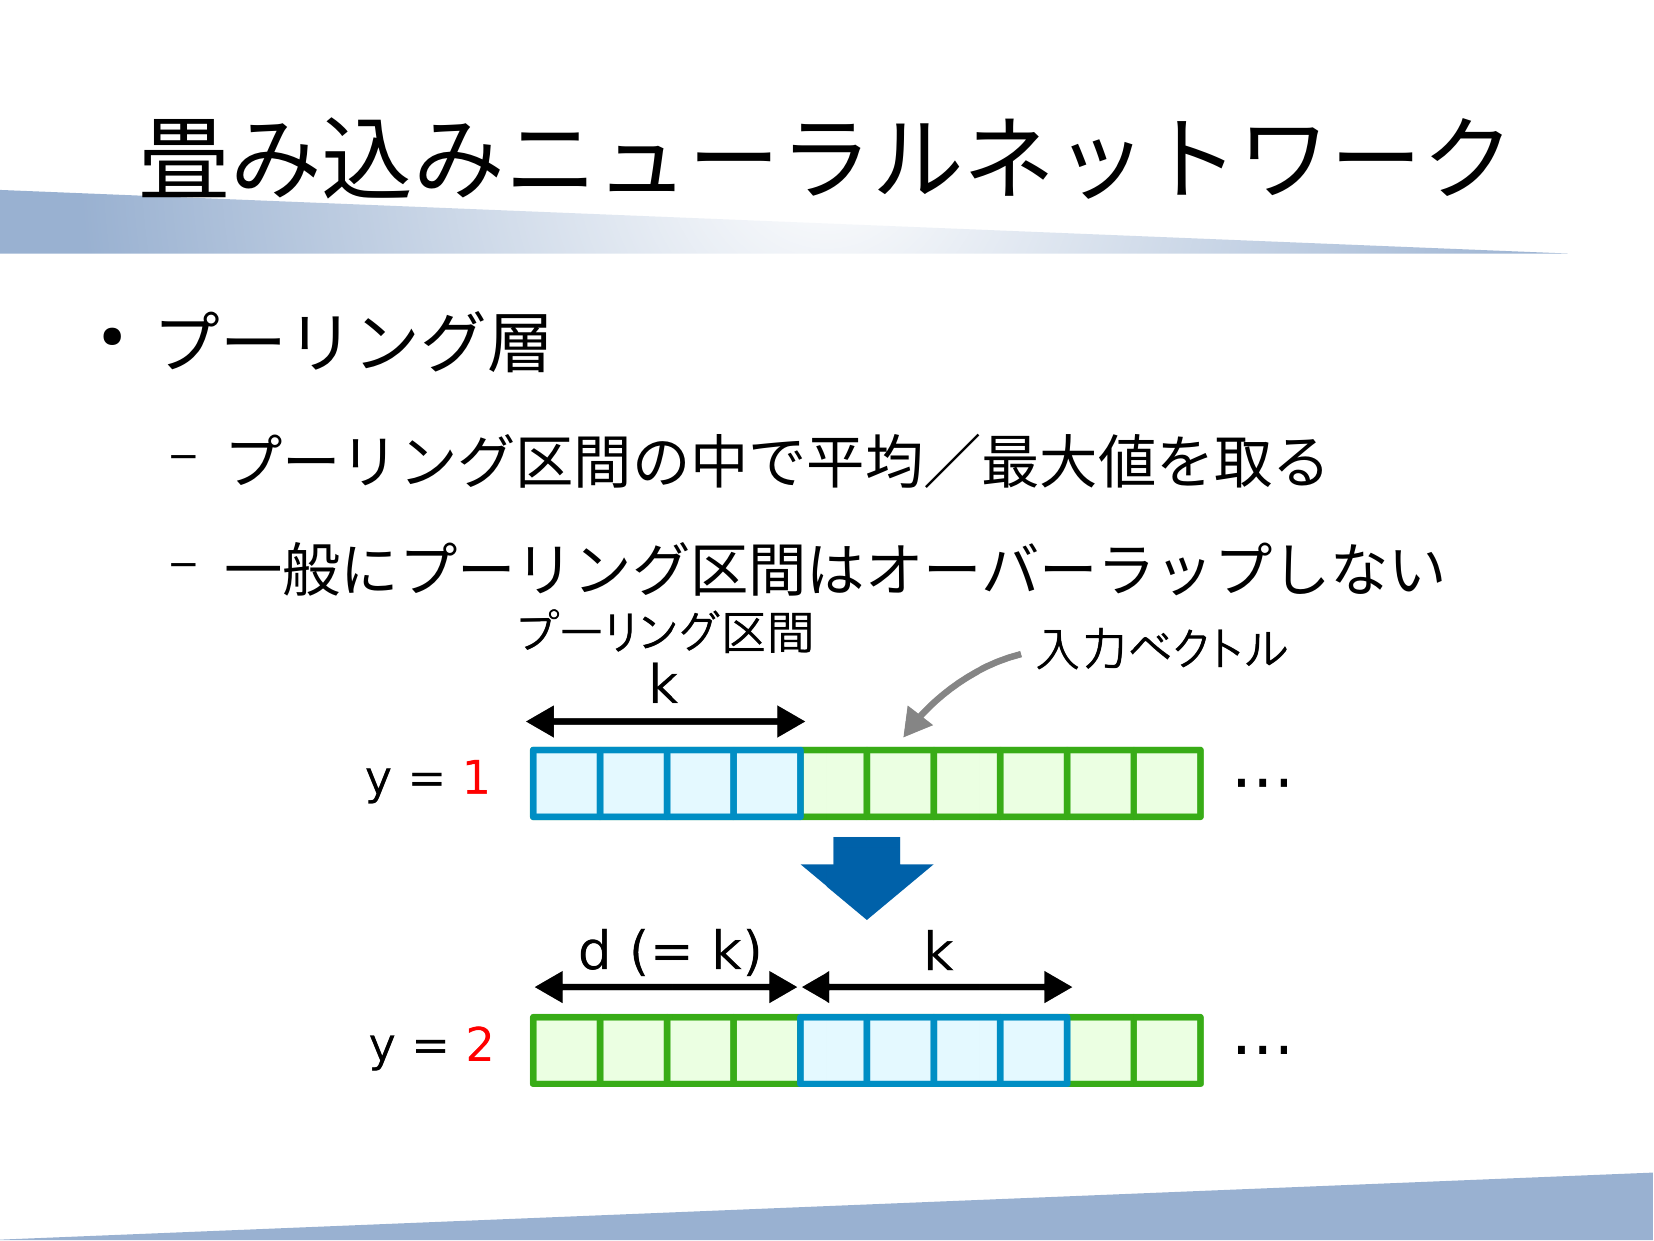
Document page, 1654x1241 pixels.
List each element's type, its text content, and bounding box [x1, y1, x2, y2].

picture [1004, 1021, 1063, 1080]
list プーリング層 プーリング区間の中で平均／最大値を取る 一般にプーリング区間はオーバーラップしない [82, 290, 1571, 626]
title 畳み込みニューラルネットワーク [82, 49, 1571, 257]
picture [871, 1021, 930, 1080]
picture [938, 1021, 996, 1080]
picture [366, 609, 1287, 1087]
picture [804, 1021, 863, 1080]
